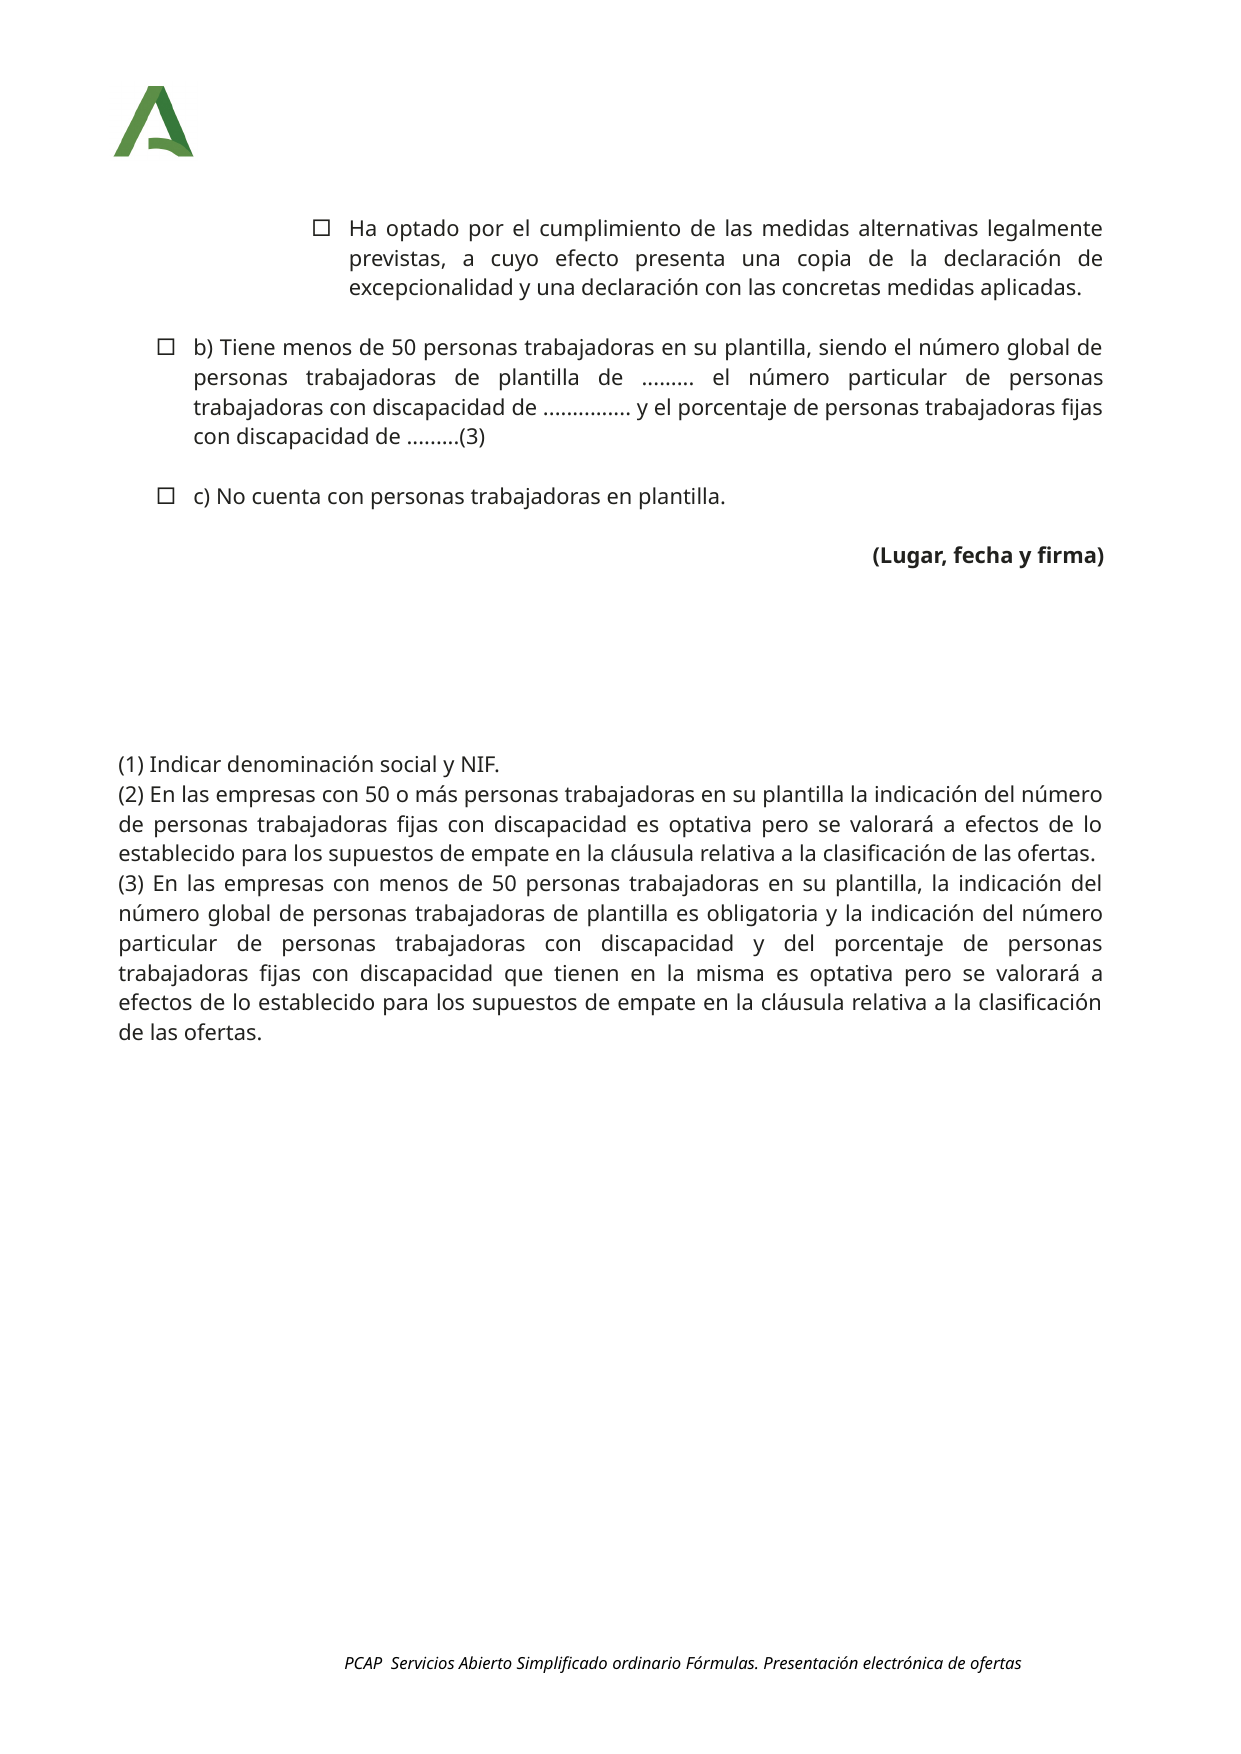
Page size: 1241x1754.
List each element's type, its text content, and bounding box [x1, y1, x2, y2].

text (Lugar, fecha y firma) [118, 540, 1104, 570]
text (1) Indicar denominación social y NIF. [118, 749, 1104, 779]
text (3) En las empresas con menos de 50 personas trabajadoras en su plantilla, la indicación del número global de personas trabajadoras de plantilla es obligatoria y la indicación del número particular de personas trabajadoras con discapacidad y del porcentaje de personas trabajadoras fijas con discapacidad que tienen en la misma es optativa pero se valorará a efectos de lo establecido para los supuestos de empate en la cláusula relativa a la clasificación de las ofertas. [118, 868, 1104, 1047]
text (2) En las empresas con 50 o más personas trabajadoras en su plantilla la indicación del número de personas trabajadoras fijas con discapacidad es optativa pero se valorará a efectos de lo establecido para los supuestos de empate en la cláusula relativa a la clasificación de las ofertas. [118, 779, 1104, 868]
list b) Tiene menos de 50 personas trabajadoras en su plantilla, siendo el número global de personas trabajadoras de plantilla de ......... el número particular de personas trabajadoras con discapacidad de ............... y el porcentaje de personas trabajadoras fijas con discapacidad de .........(3) [156, 332, 1104, 451]
list Ha optado por el cumplimiento de las medidas alternativas legalmente previstas, a cuyo efecto presenta una copia de la declaración de excepcionalidad y una declaración con las concretas medidas aplicadas. [311, 213, 1104, 302]
list c) No cuenta con personas trabajadoras en plantilla. [156, 481, 1104, 511]
picture [109, 81, 198, 161]
